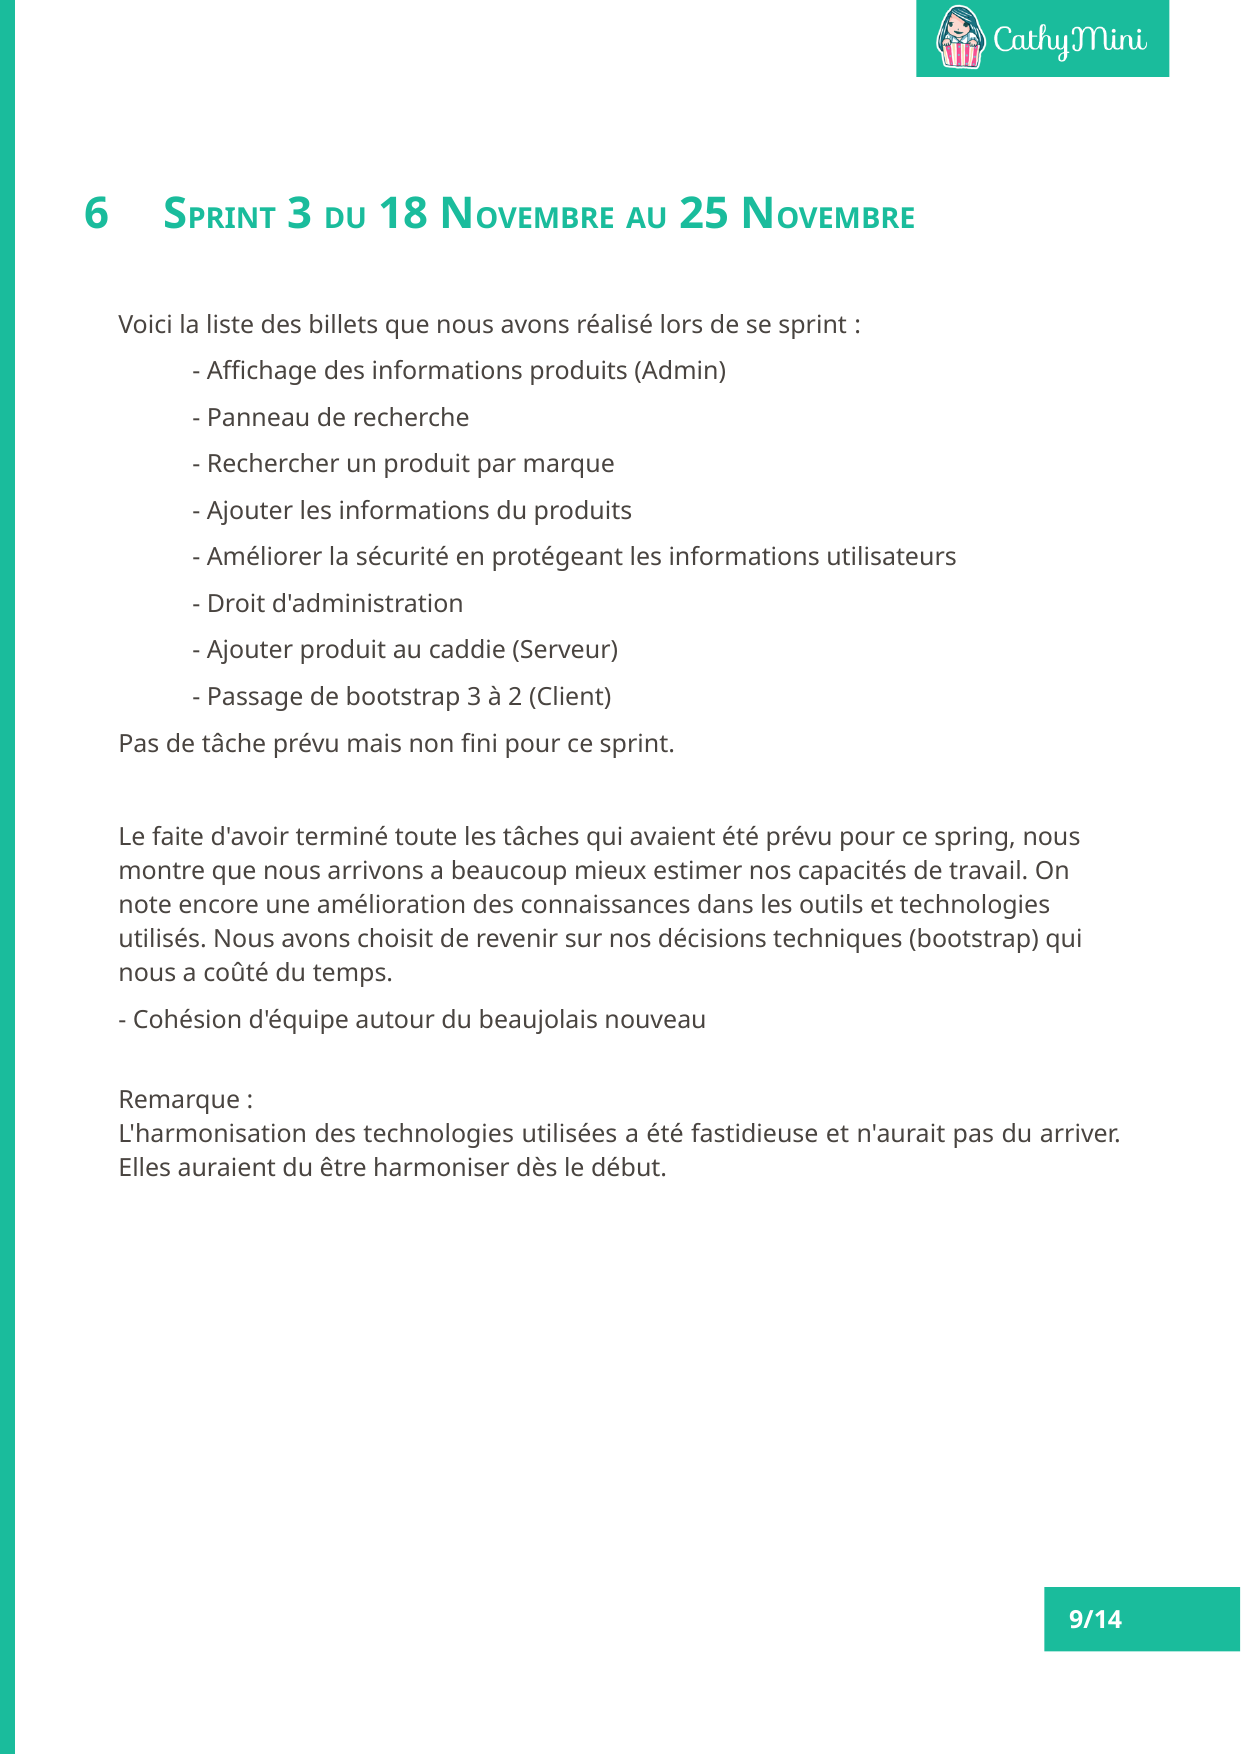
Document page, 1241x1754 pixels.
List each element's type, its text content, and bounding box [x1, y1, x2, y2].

text - Cohésion d'équipe autour du beaujolais nouveau [118, 1001, 1122, 1069]
text Le faite d'avoir terminé toute les tâches qui avaient été prévu pour ce spring, nous montre que nous arrivons a beaucoup mieux estimer nos capacités de travail. On note encore une amélioration des connaissances dans les outils et technologies utilisés. Nous avons choisit de revenir sur nos décisions techniques (bootstrap) qui nous a coûté du temps. [118, 818, 1122, 989]
text - Rechercher un produit par marque [118, 446, 1122, 480]
text - Panneau de recherche [118, 399, 1122, 433]
text Pas de tâche prévu mais non fini pour ce sprint. [118, 725, 1122, 759]
text - Ajouter produit au caddie (Serveur) [118, 632, 1122, 666]
text - Droit d'administration [118, 586, 1122, 620]
text - Ajouter les informations du produits [118, 492, 1122, 527]
text Voici la liste des billets que nous avons réalisé lors de se sprint : [118, 306, 1122, 340]
text - Passage de bootstrap 3 à 2 (Client) [118, 679, 1122, 713]
text Remarque : L'harmonisation des technologies utilisées a été fastidieuse et n'aurait pas du arriver. Elles auraient du être harmoniser dès le début. [118, 1082, 1122, 1184]
text - Améliorer la sécurité en protégeant les informations utilisateurs [118, 539, 1122, 573]
picture [929, 0, 1156, 73]
subtitle Sprint 3 du 18 Novembre au 25 Novembre [73, 182, 1122, 241]
text - Affichage des informations produits (Admin) [118, 353, 1122, 387]
